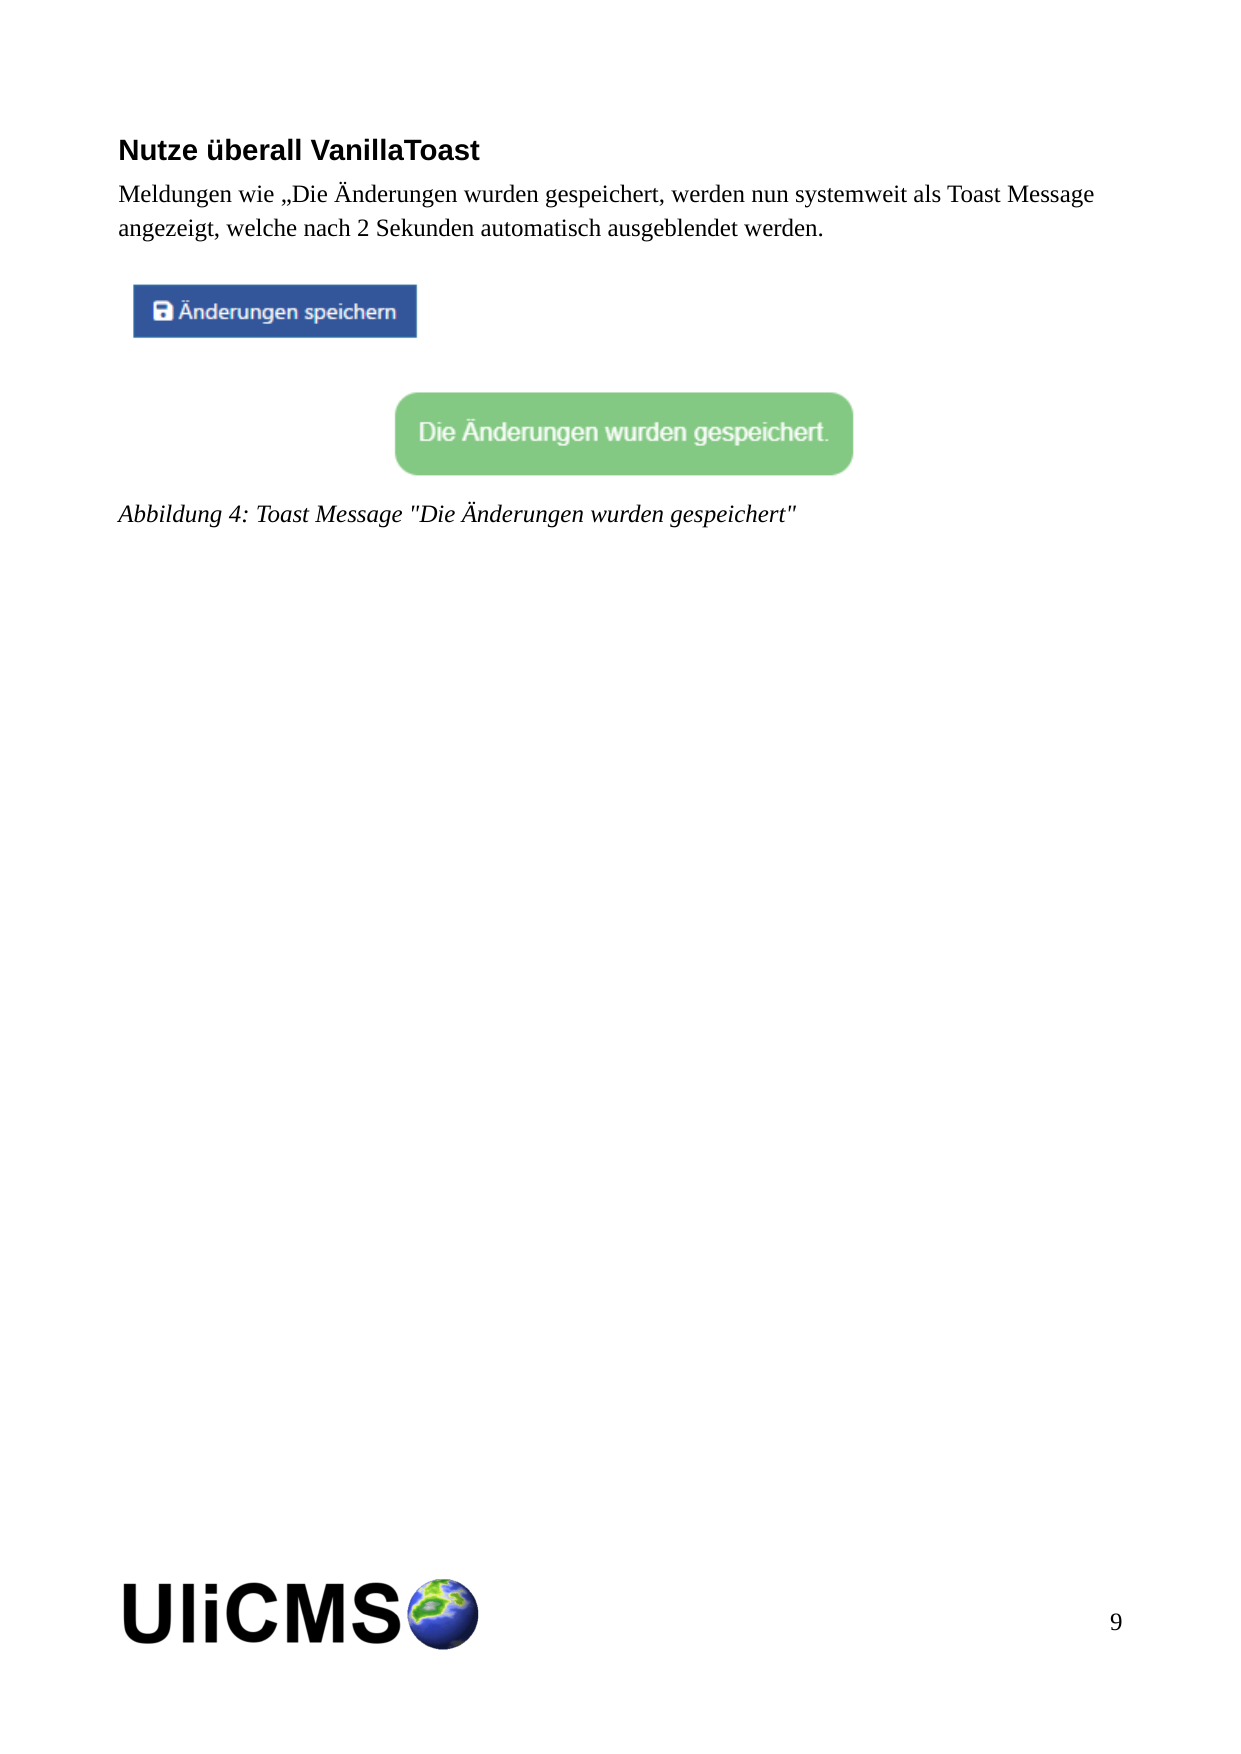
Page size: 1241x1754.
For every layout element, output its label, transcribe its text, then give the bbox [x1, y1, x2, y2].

picture [118, 1578, 479, 1652]
subtitle Nutze überall VanillaToast [118, 133, 1122, 166]
text Meldungen wie „Die Änderungen wurden gespeichert, werden nun systemweit als Toast Message angezeigt, welche nach 2 Sekunden automatisch ausgeblendet werden. [118, 179, 1122, 242]
text Abbildung 4: Toast Message "Die Änderungen wurden gespeichert" [118, 499, 1122, 528]
picture [118, 275, 1123, 499]
